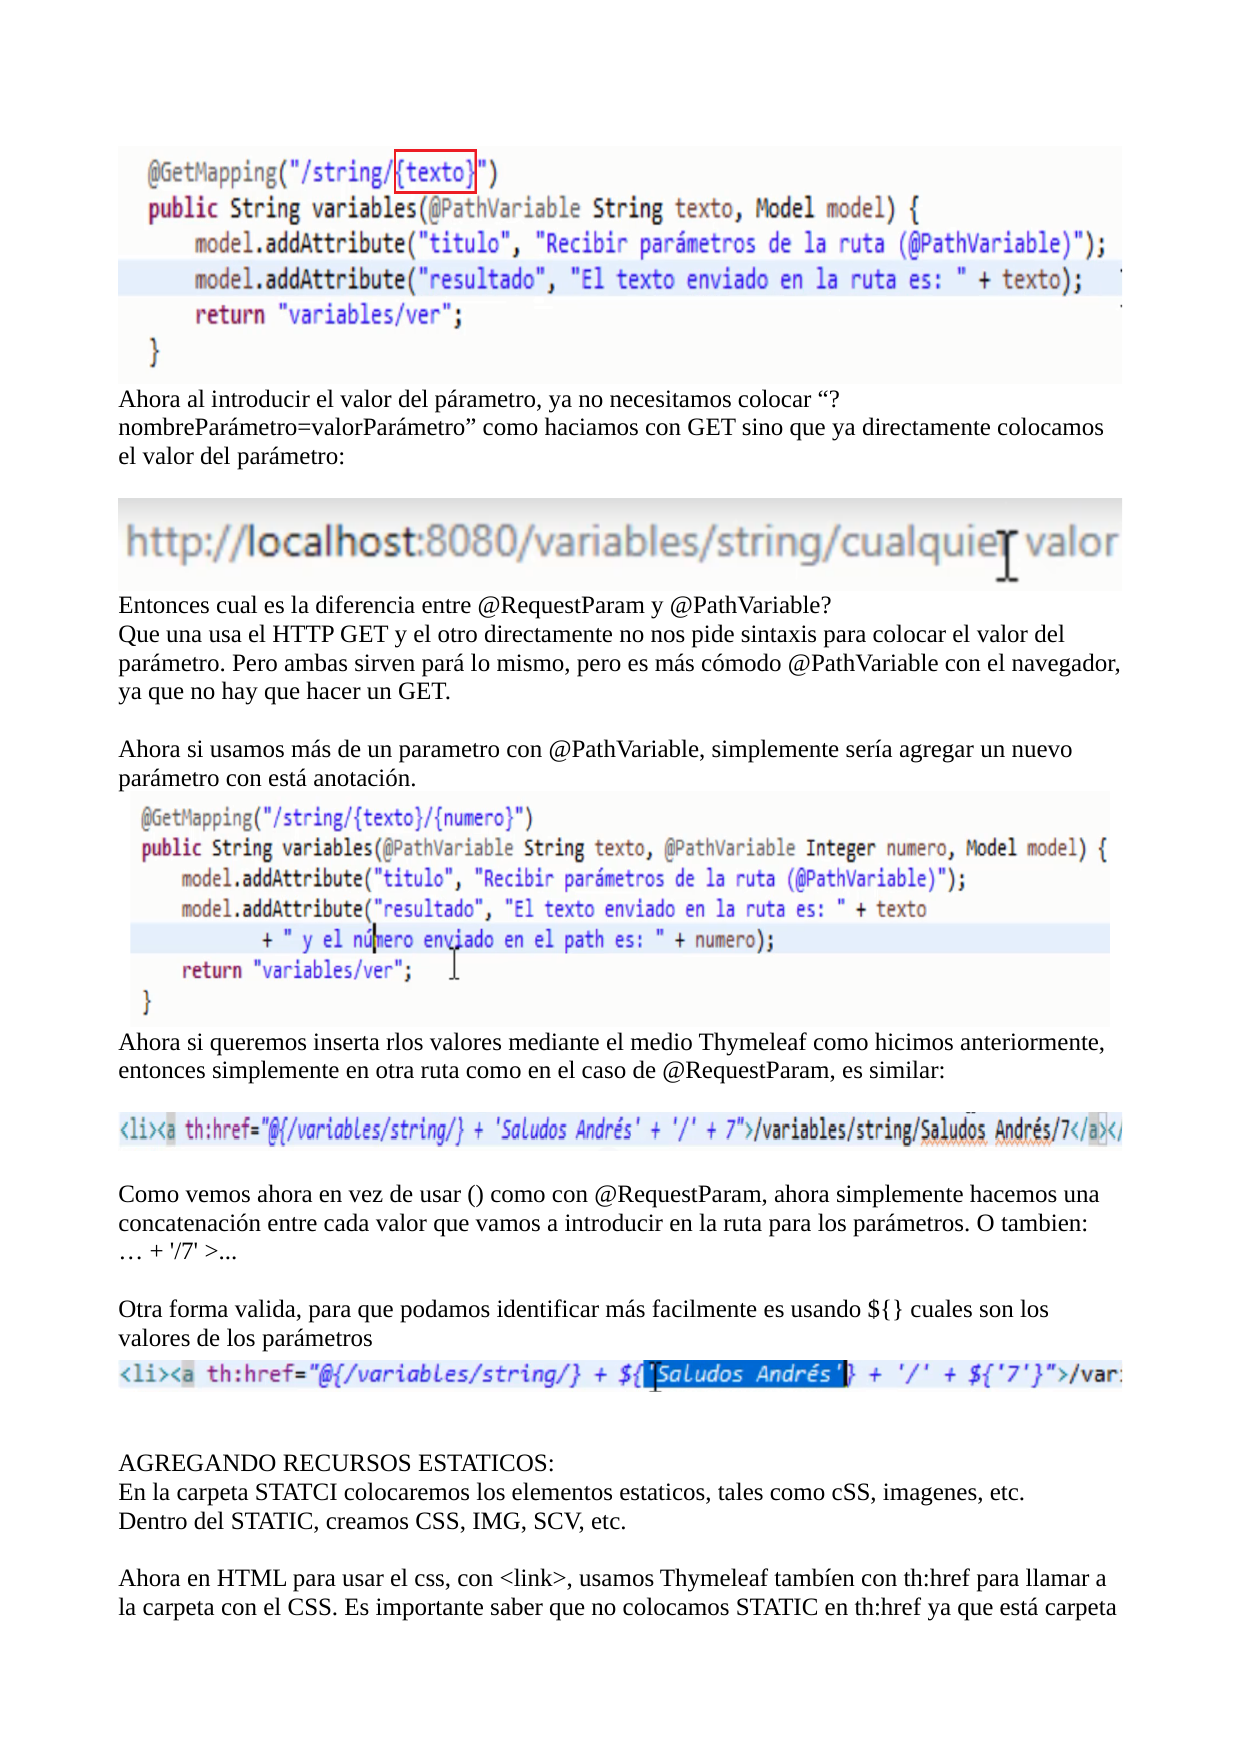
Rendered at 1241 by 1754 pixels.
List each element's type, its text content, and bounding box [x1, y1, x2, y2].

text Ahora si usamos más de un parametro con @PathVariable, simplemente sería agregar un nuevo parámetro con está anotación. [118, 734, 1122, 791]
text Entonces cual es la diferencia entre @RequestParam y @PathVariable? [118, 591, 1122, 619]
text AGREGANDO RECURSOS ESTATICOS: [118, 1448, 1122, 1477]
text Que una usa el HTTP GET y el otro directamente no nos pide sintaxis para colocar el valor del parámetro. Pero ambas sirven pará lo mismo, pero es más cómodo @PathVariable con el navegador, ya que no hay que hacer un GET. [118, 619, 1122, 705]
text Como vemos ahora en vez de usar () como con @RequestParam, ahora simplemente hacemos una concatenación entre cada valor que vamos a introducir en la ruta para los parámetros. O tambien: [118, 1179, 1122, 1236]
text … + '/7' >... [118, 1236, 1122, 1265]
text Otra forma valida, para que podamos identificar más facilmente es usando ${} cuales son los valores de los parámetros [118, 1294, 1122, 1351]
text Dentro del STATIC, creamos CSS, IMG, SCV, etc. [118, 1506, 1122, 1535]
text Ahora si queremos inserta rlos valores mediante el medio Thymeleaf como hicimos anteriormente, entonces simplemente en otra ruta como en el caso de @RequestParam, es similar: [118, 791, 1122, 1084]
text En la carpeta STATCI colocaremos los elementos estaticos, tales como cSS, imagenes, etc. [118, 1477, 1122, 1506]
text Ahora en HTML para usar el css, con <link>, usamos Thymeleaf tambíen con th:href para llamar a la carpeta con el CSS. Es importante saber que no colocamos STATIC en th:href ya que está carpeta [118, 1563, 1122, 1621]
text Ahora al introducir el valor del párametro, ya no necesitamos colocar “?nombreParámetro=valorParámetro” como haciamos con GET sino que ya directamente colocamos el valor del parámetro: [118, 384, 1122, 470]
